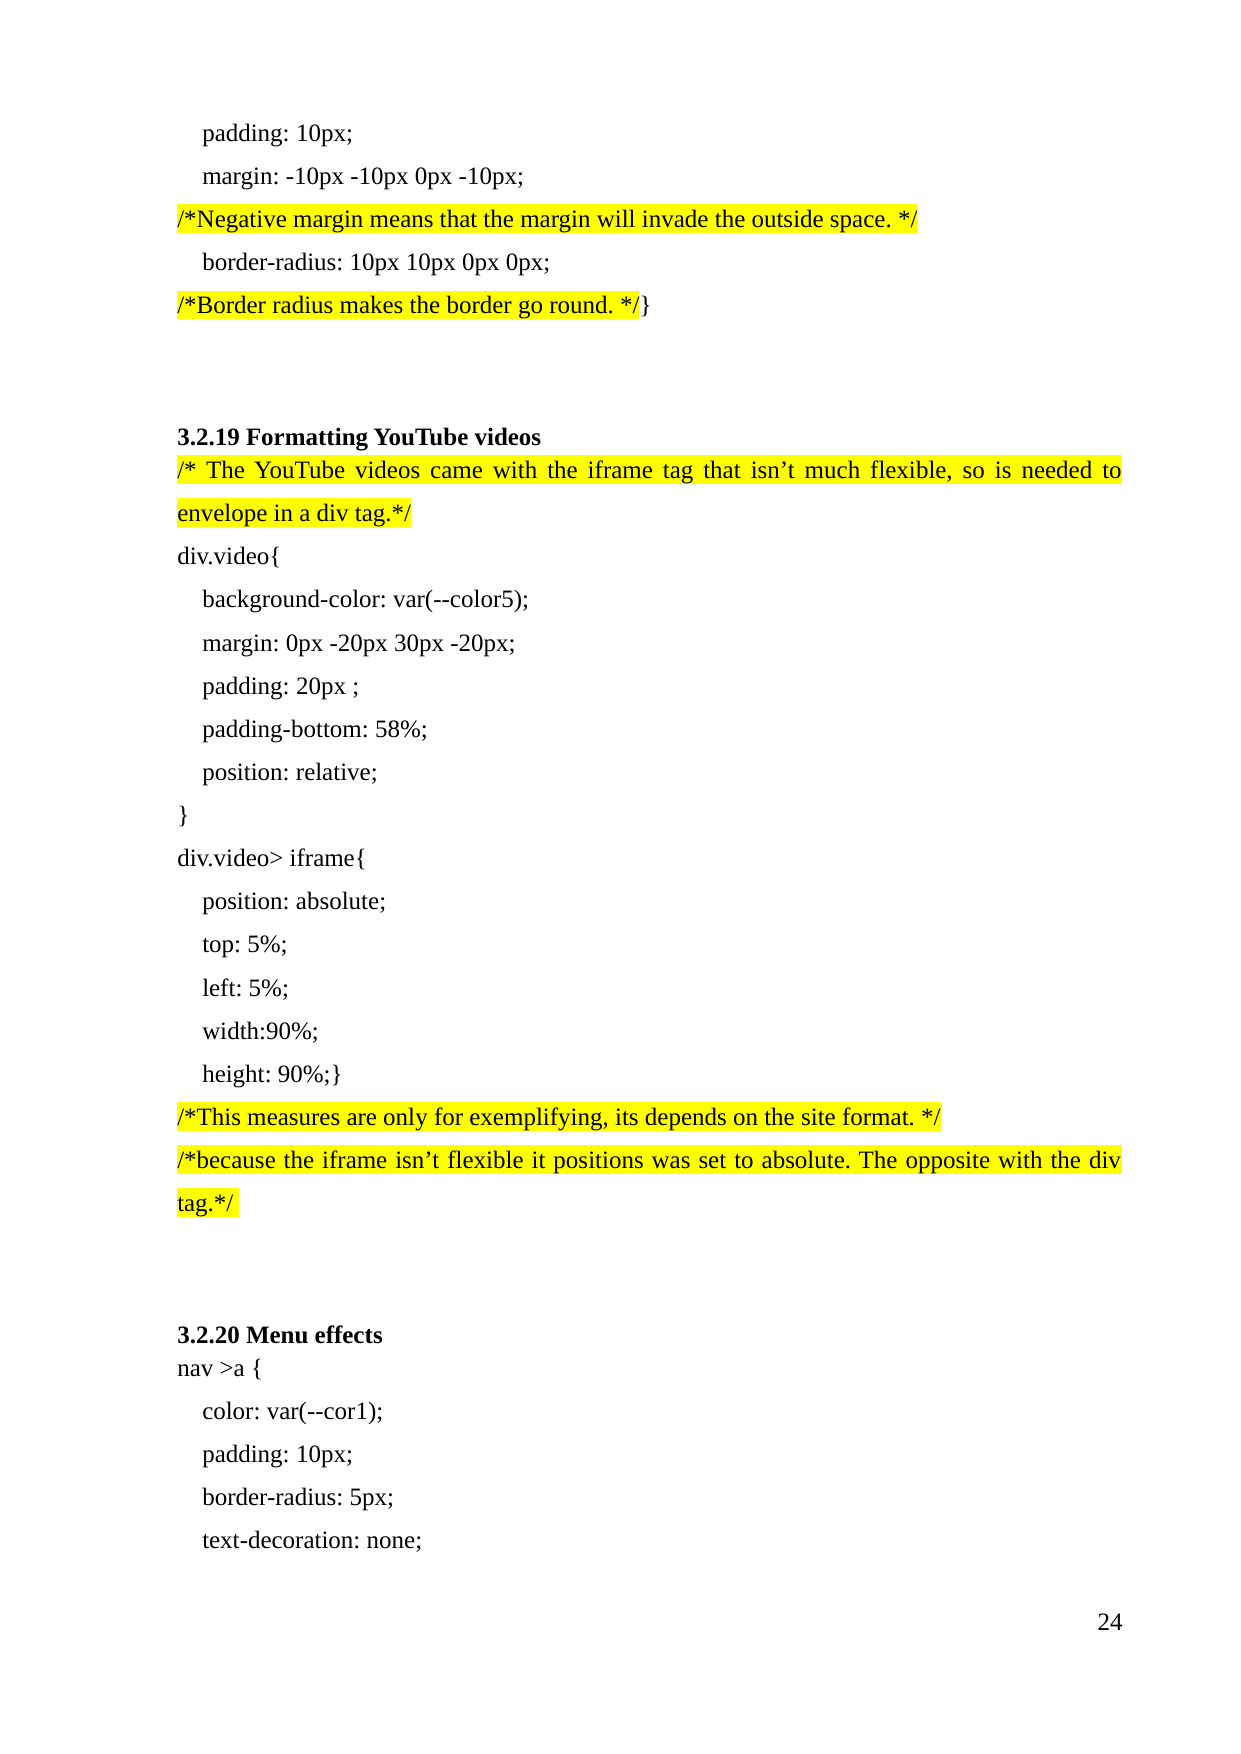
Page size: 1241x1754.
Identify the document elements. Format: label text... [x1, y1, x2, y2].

text margin: -10px -10px 0px -10px; [177, 161, 1122, 190]
text height: 90%;} [177, 1059, 1122, 1088]
text nav >a { [177, 1353, 1122, 1382]
text position: absolute; [177, 886, 1122, 915]
text border-radius: 5px; [177, 1482, 1122, 1511]
text padding: 10px; [177, 118, 1122, 147]
text div.video{ [177, 541, 1122, 570]
text margin: 0px -20px 30px -20px; [177, 628, 1122, 656]
text color: var(--cor1); [177, 1396, 1122, 1425]
text div.video> iframe{ [177, 843, 1122, 872]
text background-color: var(--color5); [177, 584, 1122, 613]
text /*Negative margin means that the margin will invade the outside space. */ [177, 204, 1122, 233]
text /*Border radius makes the border go round. */} [177, 291, 1122, 319]
text /*This measures are only for exemplifying, its depends on the site format. */ [177, 1102, 1122, 1131]
text /* The YouTube videos came with the iframe tag that isn’t much flexible, so is needed to envelope in a div tag.*/ [177, 455, 1122, 527]
text padding: 20px ; [177, 671, 1122, 699]
subtitle Formatting YouTube videos [177, 422, 1122, 451]
text padding: 10px; [177, 1439, 1122, 1468]
text position: relative; [177, 757, 1122, 786]
text top: 5%; [177, 929, 1122, 958]
text width:90%; [177, 1016, 1122, 1044]
text text-decoration: none; [177, 1525, 1122, 1554]
text left: 5%; [177, 973, 1122, 1001]
text /*because the iframe isn’t flexible it positions was set to absolute. The opposite with the div tag.*/ [177, 1145, 1122, 1217]
text padding-bottom: 58%; [177, 714, 1122, 743]
text border-radius: 10px 10px 0px 0px; [177, 247, 1122, 276]
text } [177, 800, 1122, 829]
subtitle Menu effects [177, 1320, 1122, 1349]
